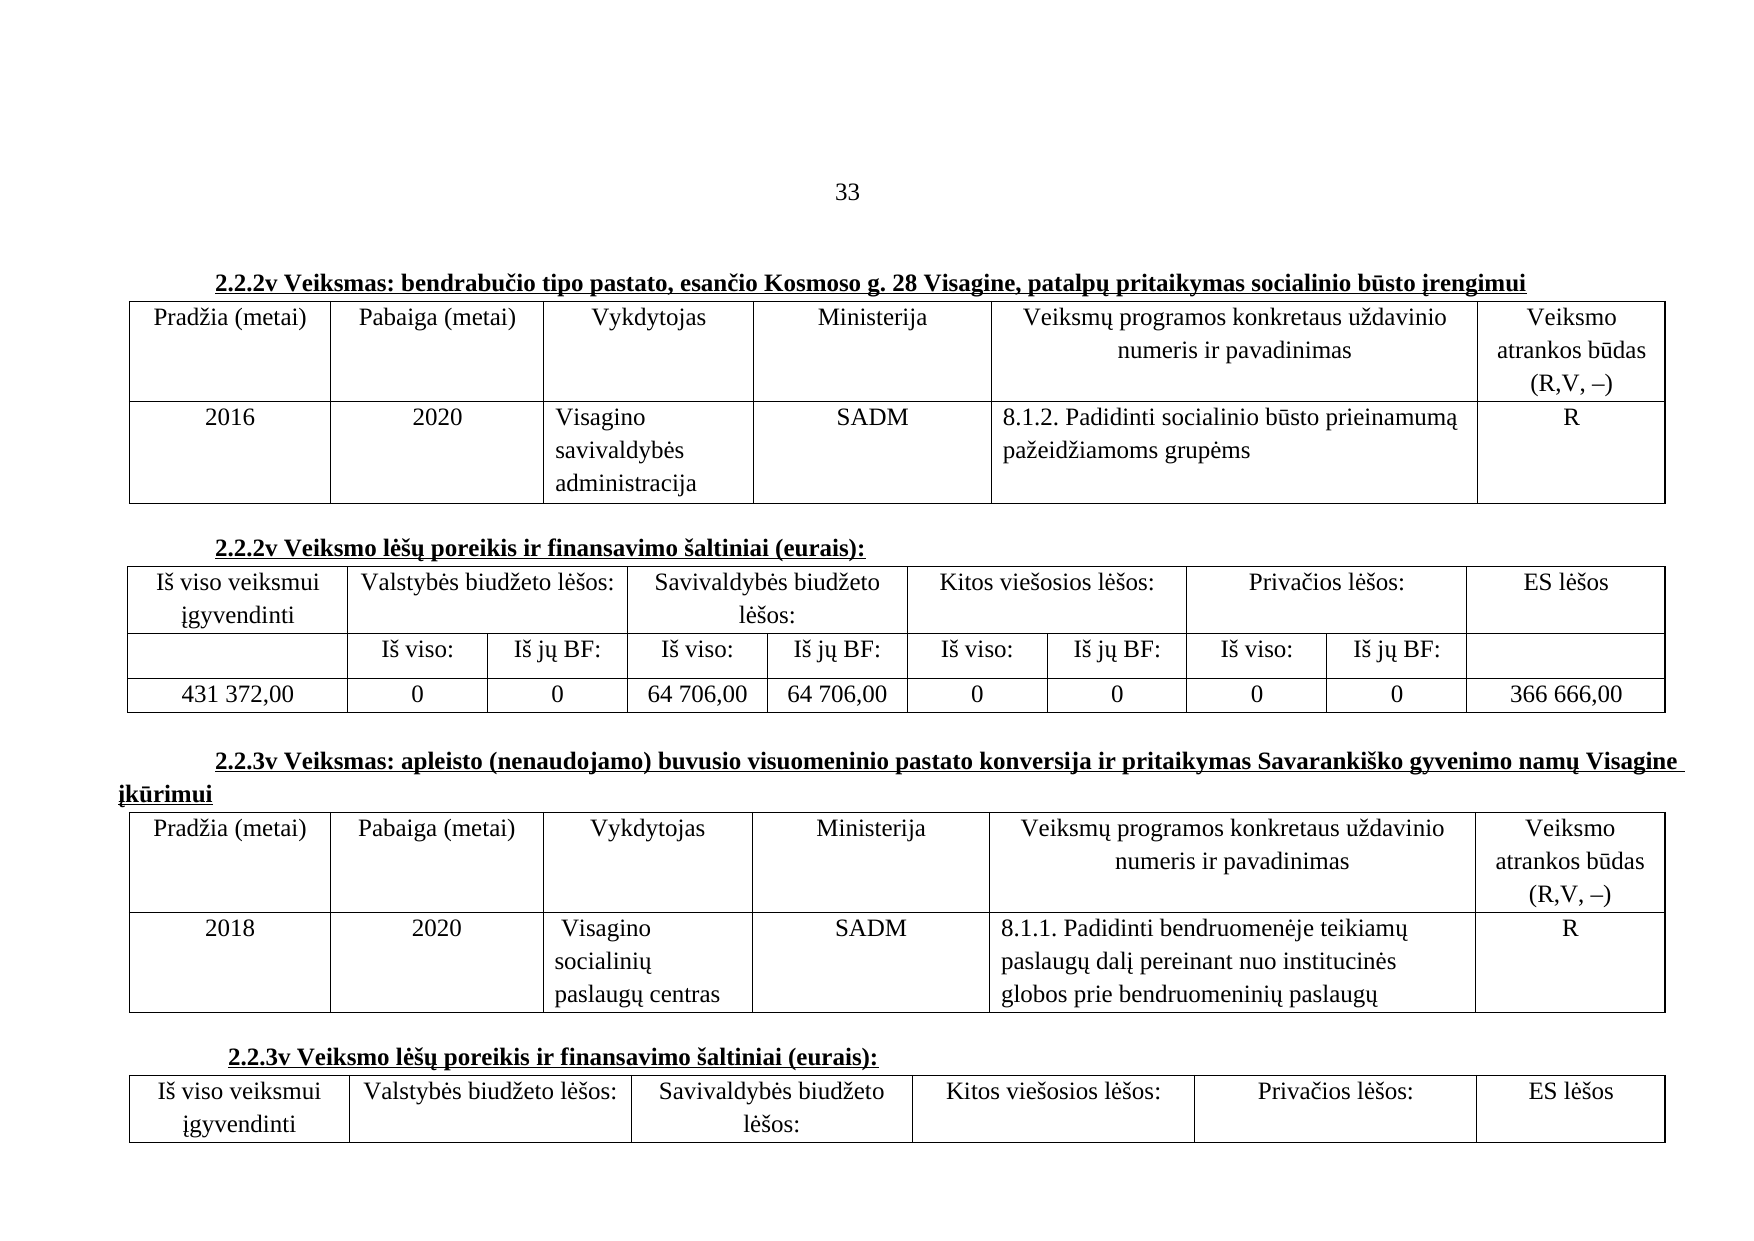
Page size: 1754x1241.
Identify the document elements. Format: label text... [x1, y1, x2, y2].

table_header Valstybės biudžeto lėšos: [350, 1076, 631, 1142]
table_cell 8.1.2. Padidinti socialinio būsto prieinamumą pažeidžiamoms grupėms [992, 402, 1477, 503]
table_cell R [1476, 913, 1664, 1012]
table_header Iš viso veiksmui įgyvendinti [128, 567, 347, 633]
table_header Kitos viešosios lėšos: [913, 1076, 1194, 1142]
table_cell 0 [348, 679, 487, 712]
table_header Pabaiga (metai) [331, 813, 543, 912]
table_cell SADM [753, 913, 989, 1012]
table_cell Iš viso: [908, 634, 1047, 678]
table_header Pradžia (metai) [130, 813, 330, 912]
text 2.2.2v Veiksmo lėšų poreikis ir finansavimo šaltiniai (eurais): [118, 533, 1577, 562]
table_header Vykdytojas [544, 302, 753, 401]
table_cell Iš jų BF: [488, 634, 627, 678]
table_cell 2016 [130, 402, 330, 503]
table_cell Visagino savivaldybės administracija [544, 402, 753, 503]
table_cell Iš jų BF: [768, 634, 907, 678]
table_cell 0 [1327, 679, 1466, 712]
text 2.2.3v Veiksmas: apleisto (nenaudojamo) buvusio visuomeninio pastato konversija ir pritaikymas Savarankiško gyvenimo namų Visagine įkūrimui [118, 746, 1688, 807]
table_header Savivaldybės biudžeto lėšos: [632, 1076, 912, 1142]
table_cell 2020 [331, 913, 543, 1012]
table_header ES lėšos [1467, 567, 1664, 633]
table_header Privačios lėšos: [1195, 1076, 1476, 1142]
table_cell 0 [1187, 679, 1326, 712]
table_header Veiksmo atrankos būdas (R,V, –) [1476, 813, 1664, 912]
table_cell Visagino socialinių paslaugų centras [544, 913, 752, 1012]
table_cell 64 706,00 [768, 679, 907, 712]
table_cell 366 666,00 [1467, 679, 1664, 712]
table_cell R [1478, 402, 1664, 503]
table_cell SADM [754, 402, 991, 503]
table_cell 2018 [130, 913, 330, 1012]
table_header Ministerija [753, 813, 989, 912]
table_header Veiksmų programos konkretaus uždavinio numeris ir pavadinimas [992, 302, 1477, 401]
table_header Valstybės biudžeto lėšos: [348, 567, 627, 633]
table_cell Iš viso: [1187, 634, 1326, 678]
table_header Ministerija [754, 302, 991, 401]
table_cell 64 706,00 [628, 679, 767, 712]
table_cell Iš jų BF: [1048, 634, 1186, 678]
table_cell 8.1.1. Padidinti bendruomenėje teikiamų paslaugų dalį pereinant nuo institucinės globos prie bendruomeninių paslaugų [990, 913, 1475, 1012]
table_header Pabaiga (metai) [331, 302, 543, 401]
table_cell 0 [488, 679, 627, 712]
table_header Privačios lėšos: [1187, 567, 1466, 633]
table_header Veiksmo atrankos būdas (R,V, –) [1478, 302, 1664, 401]
table_header Iš viso veiksmui įgyvendinti [130, 1076, 349, 1142]
table_header Savivaldybės biudžeto lėšos: [628, 567, 907, 633]
table_cell [128, 634, 347, 678]
table_cell 2020 [331, 402, 543, 503]
table_cell 431 372,00 [128, 679, 347, 712]
table_cell 0 [908, 679, 1047, 712]
table_header Pradžia (metai) [130, 302, 330, 401]
text 2.2.3v Veiksmo lėšų poreikis ir finansavimo šaltiniai (eurais): [118, 1042, 1577, 1071]
table_cell Iš viso: [348, 634, 487, 678]
table_cell Iš viso: [628, 634, 767, 678]
text 2.2.2v Veiksmas: bendrabučio tipo pastato, esančio Kosmoso g. 28 Visagine, patalpų pritaikymas socialinio būsto įrengimui [118, 268, 1688, 296]
table_header ES lėšos [1477, 1076, 1664, 1142]
table_cell 0 [1048, 679, 1186, 712]
table_cell Iš jų BF: [1327, 634, 1466, 678]
table_header Veiksmų programos konkretaus uždavinio numeris ir pavadinimas [990, 813, 1475, 912]
table_header Vykdytojas [544, 813, 752, 912]
table_cell [1467, 634, 1664, 678]
table_header Kitos viešosios lėšos: [908, 567, 1186, 633]
